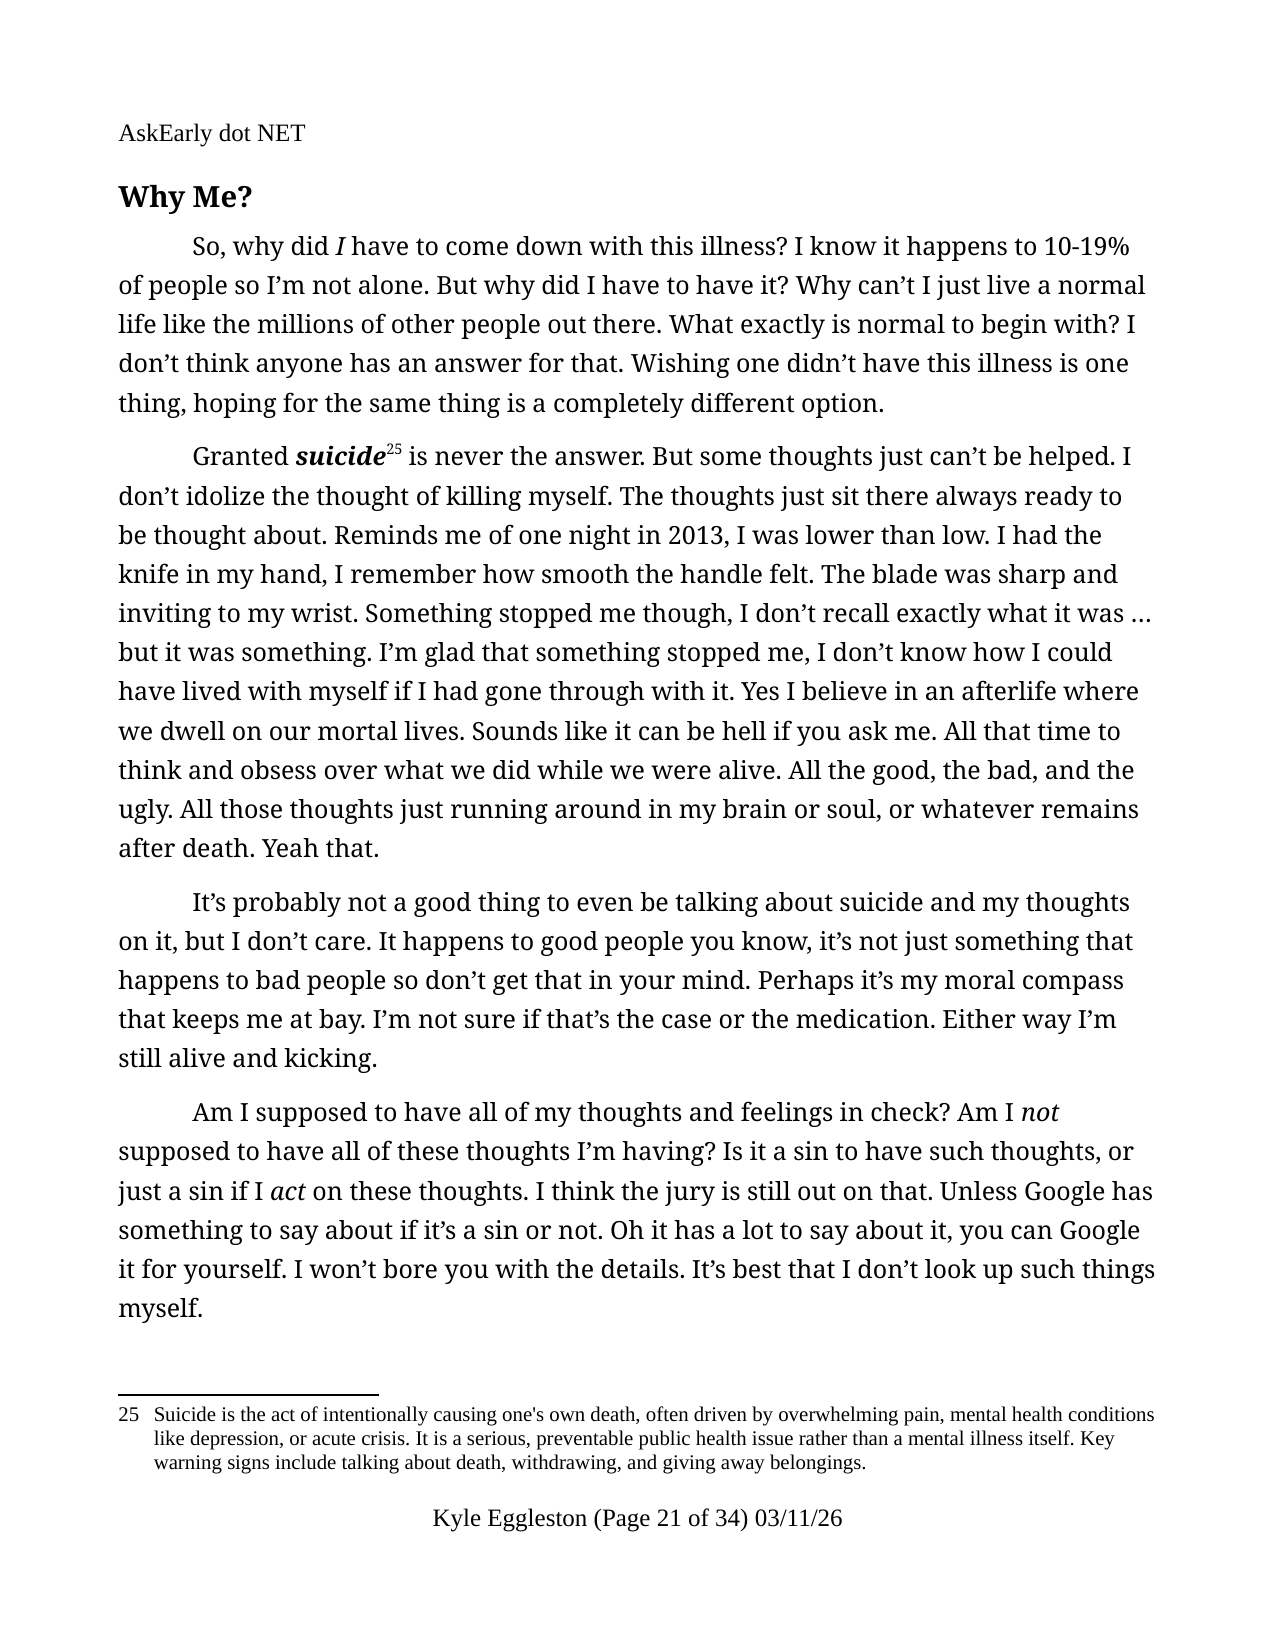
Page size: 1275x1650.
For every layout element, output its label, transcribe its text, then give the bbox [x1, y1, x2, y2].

text It’s probably not a good thing to even be talking about suicide and my thoughts on it, but I don’t care. It happens to good people you know, it’s not just something that happens to bad people so don’t get that in your mind. Perhaps it’s my moral compass that keeps me at bay. I’m not sure if that’s the case or the medication. Either way I’m still alive and kicking. [118, 884, 1157, 1075]
text Am I supposed to have all of my thoughts and feelings in check? Am I not supposed to have all of these thoughts I’m having? Is it a sin to have such thoughts, or just a sin if I act on these thoughts. I think the jury is still out on that. Unless Google has something to say about if it’s a sin or not. Oh it has a lot to say about it, you can Google it for yourself. I won’t bore you with the details. It’s best that I don’t look up such things myself. [118, 1095, 1157, 1325]
text So, why did I have to come down with this illness? I know it happens to 10-19% of people so I’m not alone. But why did I have to have it? Why can’t I just live a normal life like the millions of other people out there. What exactly is normal to begin with? I don’t think anyone has an answer for that. Wishing one didn’t have this illness is one thing, hoping for the same thing is a completely different option. [118, 228, 1157, 419]
subtitle Why Me? [118, 176, 1157, 216]
text Granted suicide is never the answer. But some thoughts just can’t be helped. I don’t idolize the thought of killing myself. The thoughts just sit there always ready to be thought about. Reminds me of one night in 2013, I was lower than low. I had the knife in my hand, I remember how smooth the handle felt. The blade was sharp and inviting to my wrist. Something stopped me though, I don’t recall exactly what it was … but it was something. I’m glad that something stopped me, I don’t know how I could have lived with myself if I had gone through with it. Yes I believe in an afterlife where we dwell on our mortal lives. Sounds like it can be hell if you ask me. All that time to think and obsess over what we did while we were alive. All the good, the bad, and the ugly. All those thoughts just running around in my brain or soul, or whatever remains after death. Yeah that. [118, 439, 1157, 865]
text Suicide is the act of intentionally causing one's own death, often driven by overwhelming pain, mental health conditions like depression, or acute crisis. It is a serious, preventable public health issue rather than a mental illness itself. Key warning signs include talking about death, withdrawing, and giving away belongings. [118, 1401, 1157, 1474]
